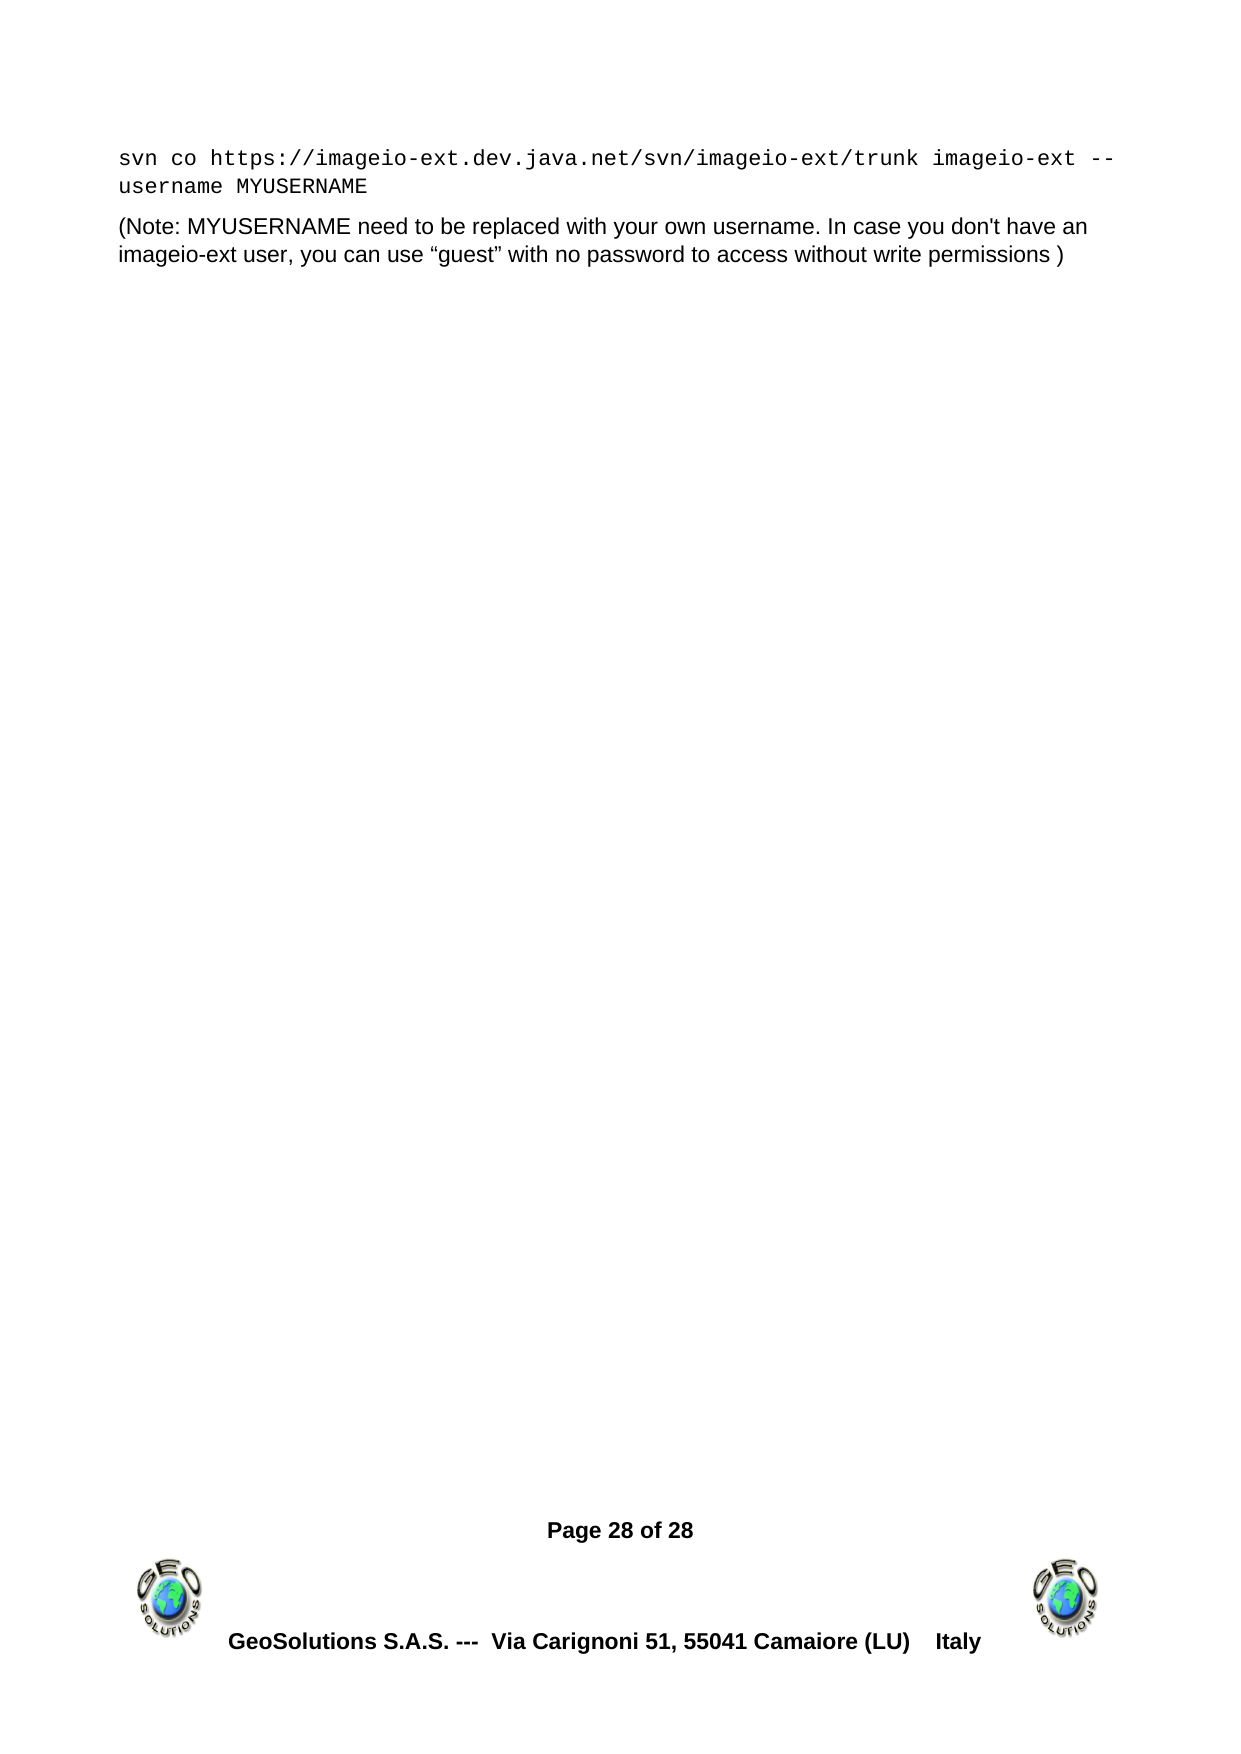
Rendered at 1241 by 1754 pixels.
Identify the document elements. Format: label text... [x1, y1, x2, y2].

text (Note: MYUSERNAME need to be replaced with your own username. In case you don't have an imageio-ext user, you can use “guest” with no password to access without write permissions ) [118, 214, 1122, 267]
picture [134, 1552, 205, 1641]
text svn co https://imageio-ext.dev.java.net/svn/imageio-ext/trunk imageio-ext --username MYUSERNAME [118, 148, 1122, 199]
picture [1030, 1552, 1101, 1641]
